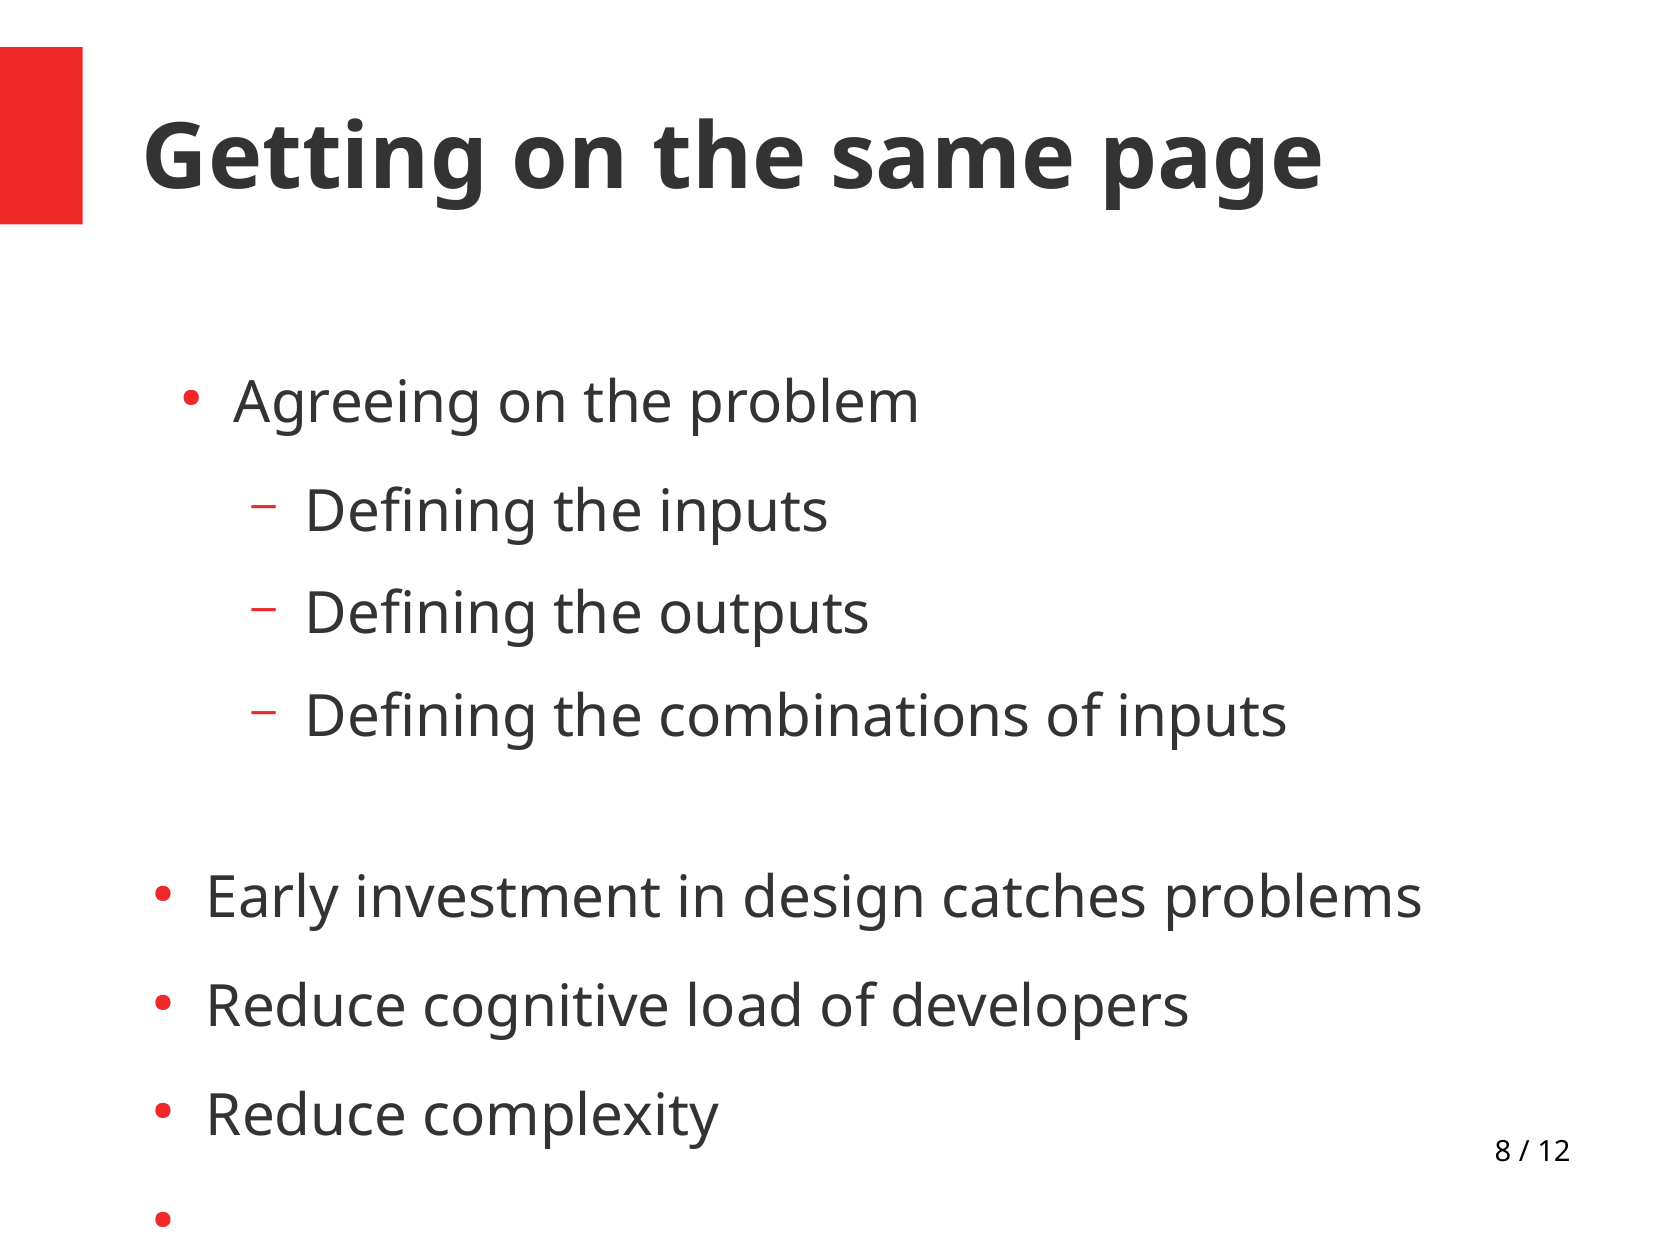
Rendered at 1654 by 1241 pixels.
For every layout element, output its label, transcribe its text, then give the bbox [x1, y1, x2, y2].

list Agreeing on the problem Defining the inputs Defining the outputs Defining the combinations of inputs [163, 360, 1561, 826]
title Getting on the same page [118, 49, 1571, 257]
list Early investment in design catches problems Reduce cognitive load of developers Reduce complexity [135, 855, 1501, 1081]
